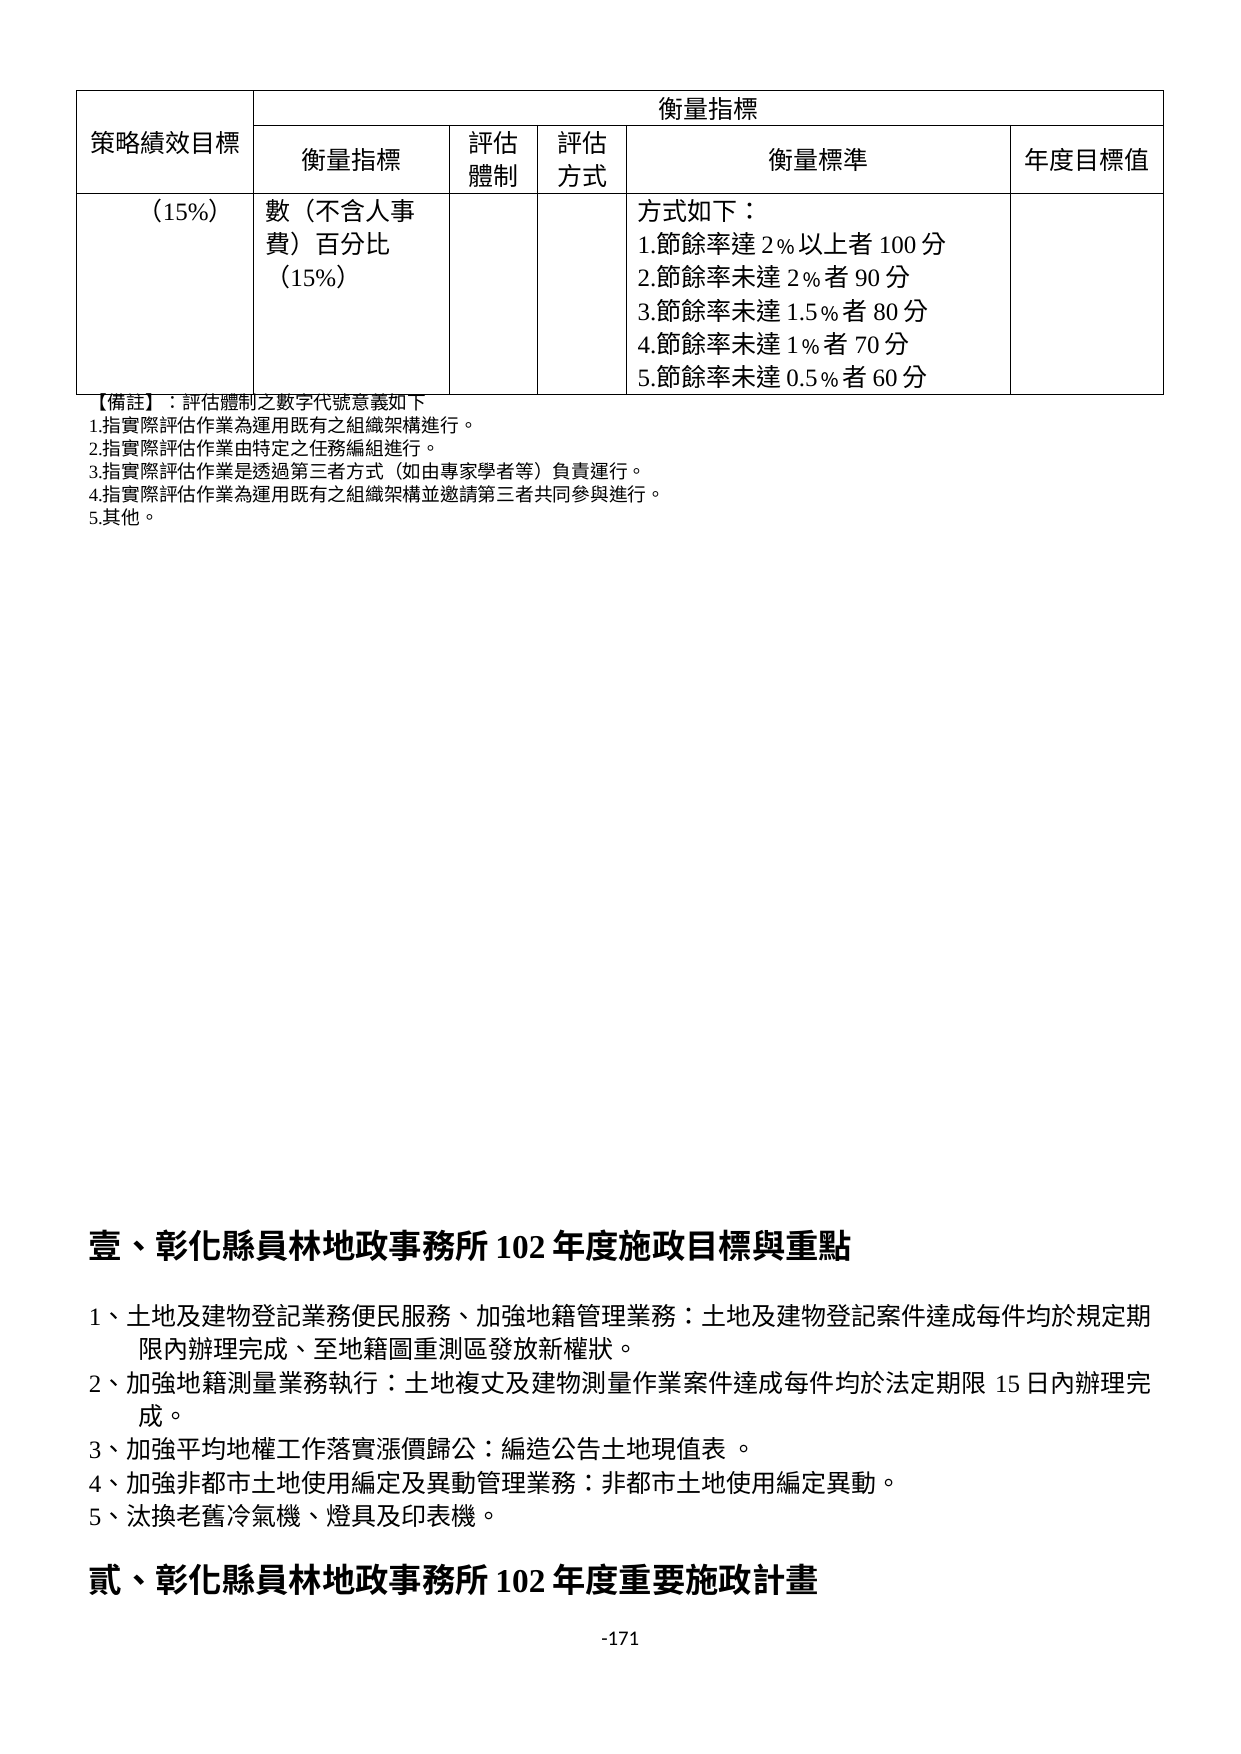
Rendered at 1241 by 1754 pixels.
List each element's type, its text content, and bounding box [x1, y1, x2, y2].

list 指實際評估作業為運用既有之組織架構進行。 [88, 417, 1152, 436]
table_cell 衡量標準 [627, 126, 1010, 192]
list 土地及建物登記業務便民服務、加強地籍管理業務：土地及建物登記案件達成每件均於規定期限內辦理完成、至地籍圖重測區發放新權狀。 [88, 1299, 1152, 1365]
table_cell [1011, 194, 1163, 393]
text 貳、彰化縣員林地政事務所102年度重要施政計畫 [88, 1565, 1152, 1599]
text 【備註】：評估體制之數字代號意義如下 [88, 395, 1152, 413]
text 壹、彰化縣員林地政事務所102年度施政目標與重點 [88, 1232, 1152, 1265]
list 指實際評估作業是透過第三者方式（如由專家學者等）負責運行。 [88, 463, 1152, 482]
list 加強平均地權工作落實漲價歸公：編造公告土地現值表 。 [88, 1432, 1152, 1465]
table_header 策略績效目標 [77, 91, 253, 192]
list 汰換老舊冷氣機、燈具及印表機。 [88, 1499, 1152, 1532]
table_cell 評估體制 [450, 126, 537, 192]
table_cell [538, 194, 626, 393]
list 加強非都市土地使用編定及異動管理業務：非都市土地使用編定異動。 [88, 1465, 1152, 1499]
table_cell 數（不含人事費）百分比（15%） [254, 194, 449, 393]
table_header 衡量指標 [254, 91, 1163, 125]
list 加強地籍測量業務執行：土地複丈及建物測量作業案件達成每件均於法定期限15日內辦理完成。 [88, 1365, 1152, 1432]
list 其他。 [88, 509, 1152, 528]
table_cell 方式如下： 1.節餘率達2﹪以上者100分 2.節餘率未達 2﹪者 90分 3.節餘率未達1.5﹪者 80分 4.節餘率未達1﹪者 70分 5.節餘率未達0.5﹪者60分 [627, 194, 1010, 393]
list 指實際評估作業為運用既有之組織架構並邀請第三者共同參與進行。 [88, 486, 1152, 505]
table_cell [450, 194, 537, 393]
table_cell 衡量指標 [254, 126, 449, 192]
table_cell 評估方式 [538, 126, 626, 192]
list 指實際評估作業由特定之任務編組進行。 [88, 440, 1152, 459]
table_cell （15%） [77, 194, 253, 393]
table_cell 年度目標值 [1011, 126, 1163, 192]
